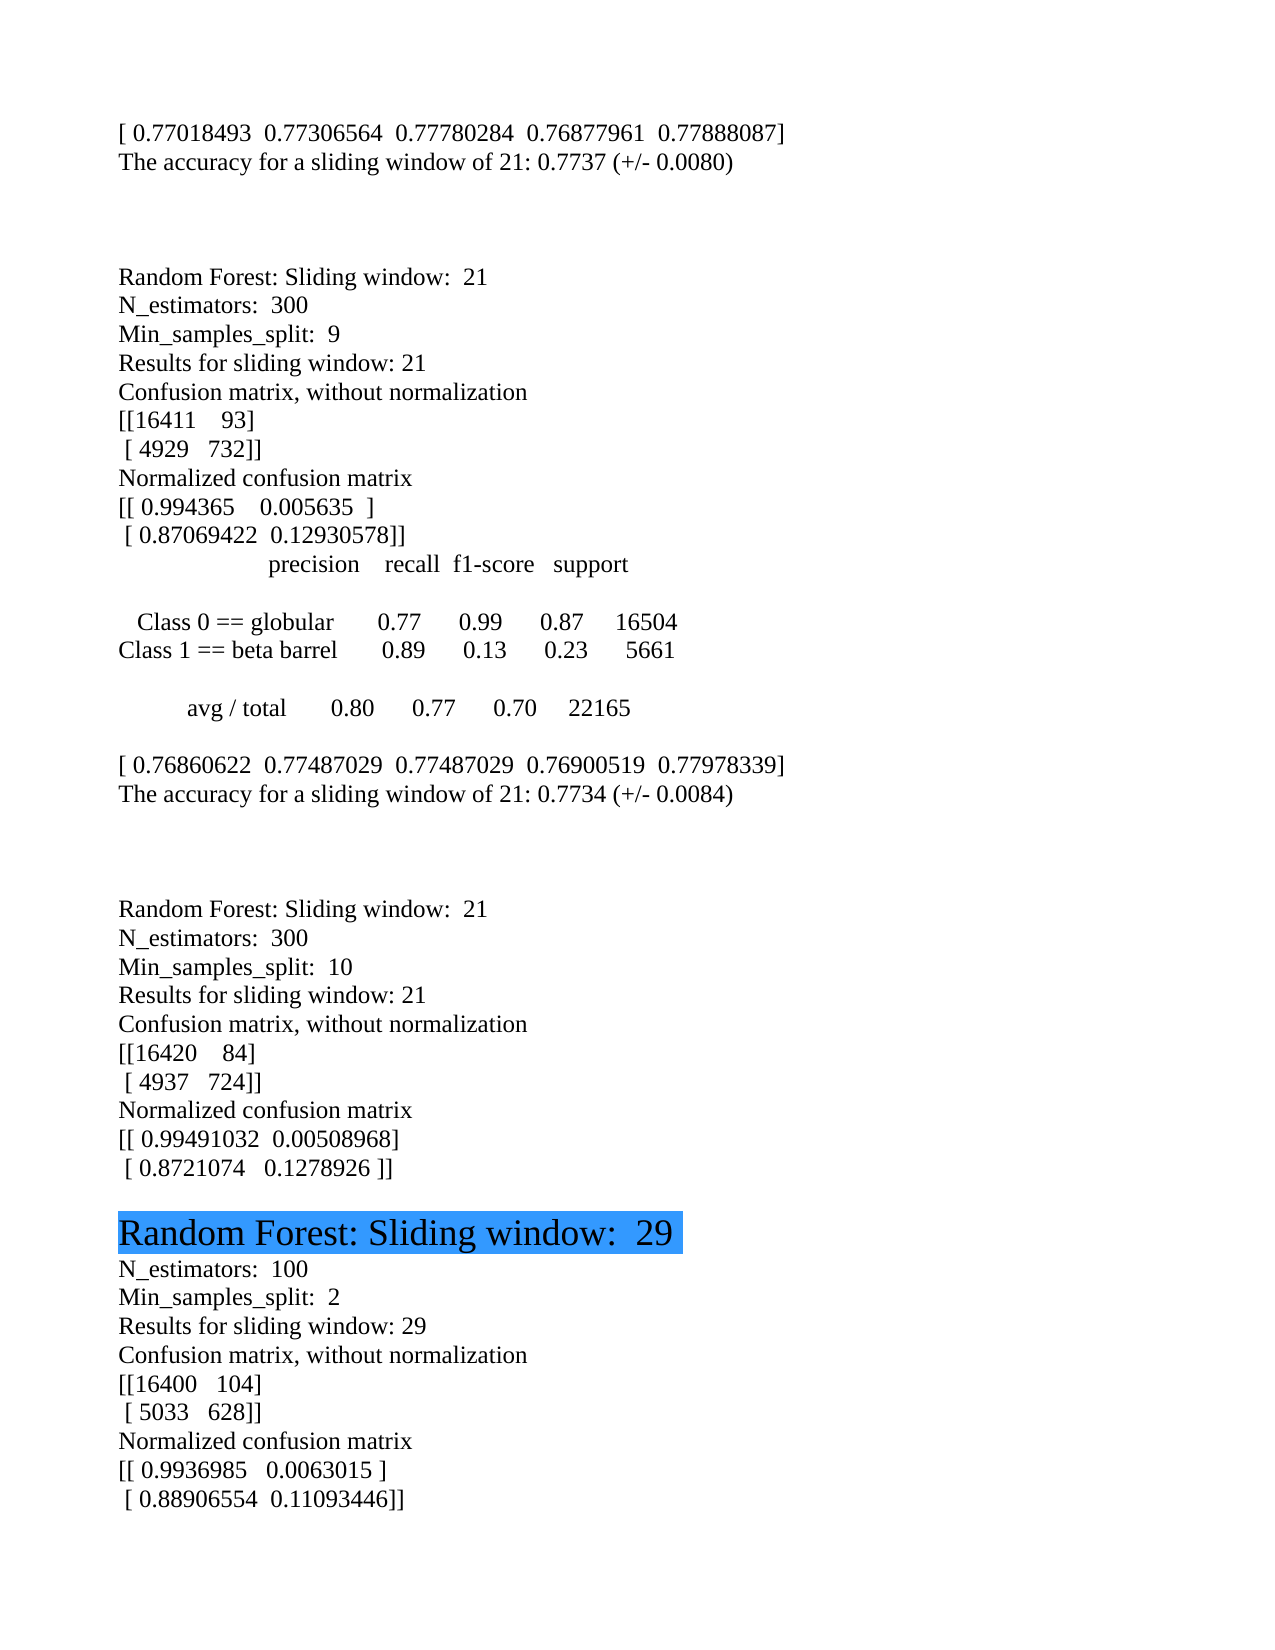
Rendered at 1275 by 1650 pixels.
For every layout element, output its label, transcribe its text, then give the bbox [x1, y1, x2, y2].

text [ 0.76860622 0.77487029 0.77487029 0.76900519 0.77978339] [118, 751, 1157, 779]
text [[ 0.9936985 0.0063015 ] [118, 1455, 1157, 1484]
text N_estimators: 100 [118, 1254, 1157, 1282]
text The accuracy for a sliding window of 21: 0.7737 (+/- 0.0080) [118, 147, 1157, 176]
text [ 5033 628]] [118, 1397, 1157, 1426]
text N_estimators: 300 [118, 291, 1157, 319]
text Confusion matrix, without normalization [118, 1340, 1157, 1369]
text N_estimators: 300 [118, 923, 1157, 952]
text Normalized confusion matrix [118, 1426, 1157, 1455]
text [ 0.87069422 0.12930578]] [118, 521, 1157, 549]
text Random Forest: Sliding window: 21 [118, 894, 1157, 923]
text Results for sliding window: 29 [118, 1311, 1157, 1340]
text Confusion matrix, without normalization [118, 377, 1157, 406]
text Random Forest: Sliding window: 21 [118, 262, 1157, 291]
text Min_samples_split: 2 [118, 1282, 1157, 1311]
text The accuracy for a sliding window of 21: 0.7734 (+/- 0.0084) [118, 779, 1157, 808]
text Min_samples_split: 10 [118, 952, 1157, 981]
text Normalized confusion matrix [118, 1096, 1157, 1124]
text Confusion matrix, without normalization [118, 1009, 1157, 1038]
text [[16420 84] [118, 1038, 1157, 1067]
text [[ 0.994365 0.005635 ] [118, 492, 1157, 521]
text avg / total 0.80 0.77 0.70 22165 [118, 693, 1157, 722]
text Min_samples_split: 9 [118, 319, 1157, 348]
text Class 1 == beta barrel 0.89 0.13 0.23 5661 [118, 636, 1157, 664]
text [[16400 104] [118, 1369, 1157, 1397]
text [ 4937 724]] [118, 1067, 1157, 1096]
text [ 4929 732]] [118, 434, 1157, 463]
text precision recall f1-score support [118, 549, 1157, 578]
text [[16411 93] [118, 406, 1157, 434]
text [[ 0.99491032 0.00508968] [118, 1124, 1157, 1153]
text Random Forest: Sliding window: 29 [118, 1211, 1157, 1254]
text Normalized confusion matrix [118, 463, 1157, 492]
text Class 0 == globular 0.77 0.99 0.87 16504 [118, 607, 1157, 636]
text Results for sliding window: 21 [118, 348, 1157, 377]
text Results for sliding window: 21 [118, 981, 1157, 1009]
text [ 0.77018493 0.77306564 0.77780284 0.76877961 0.77888087] [118, 118, 1157, 147]
text [ 0.88906554 0.11093446]] [118, 1484, 1157, 1512]
text [ 0.8721074 0.1278926 ]] [118, 1153, 1157, 1182]
